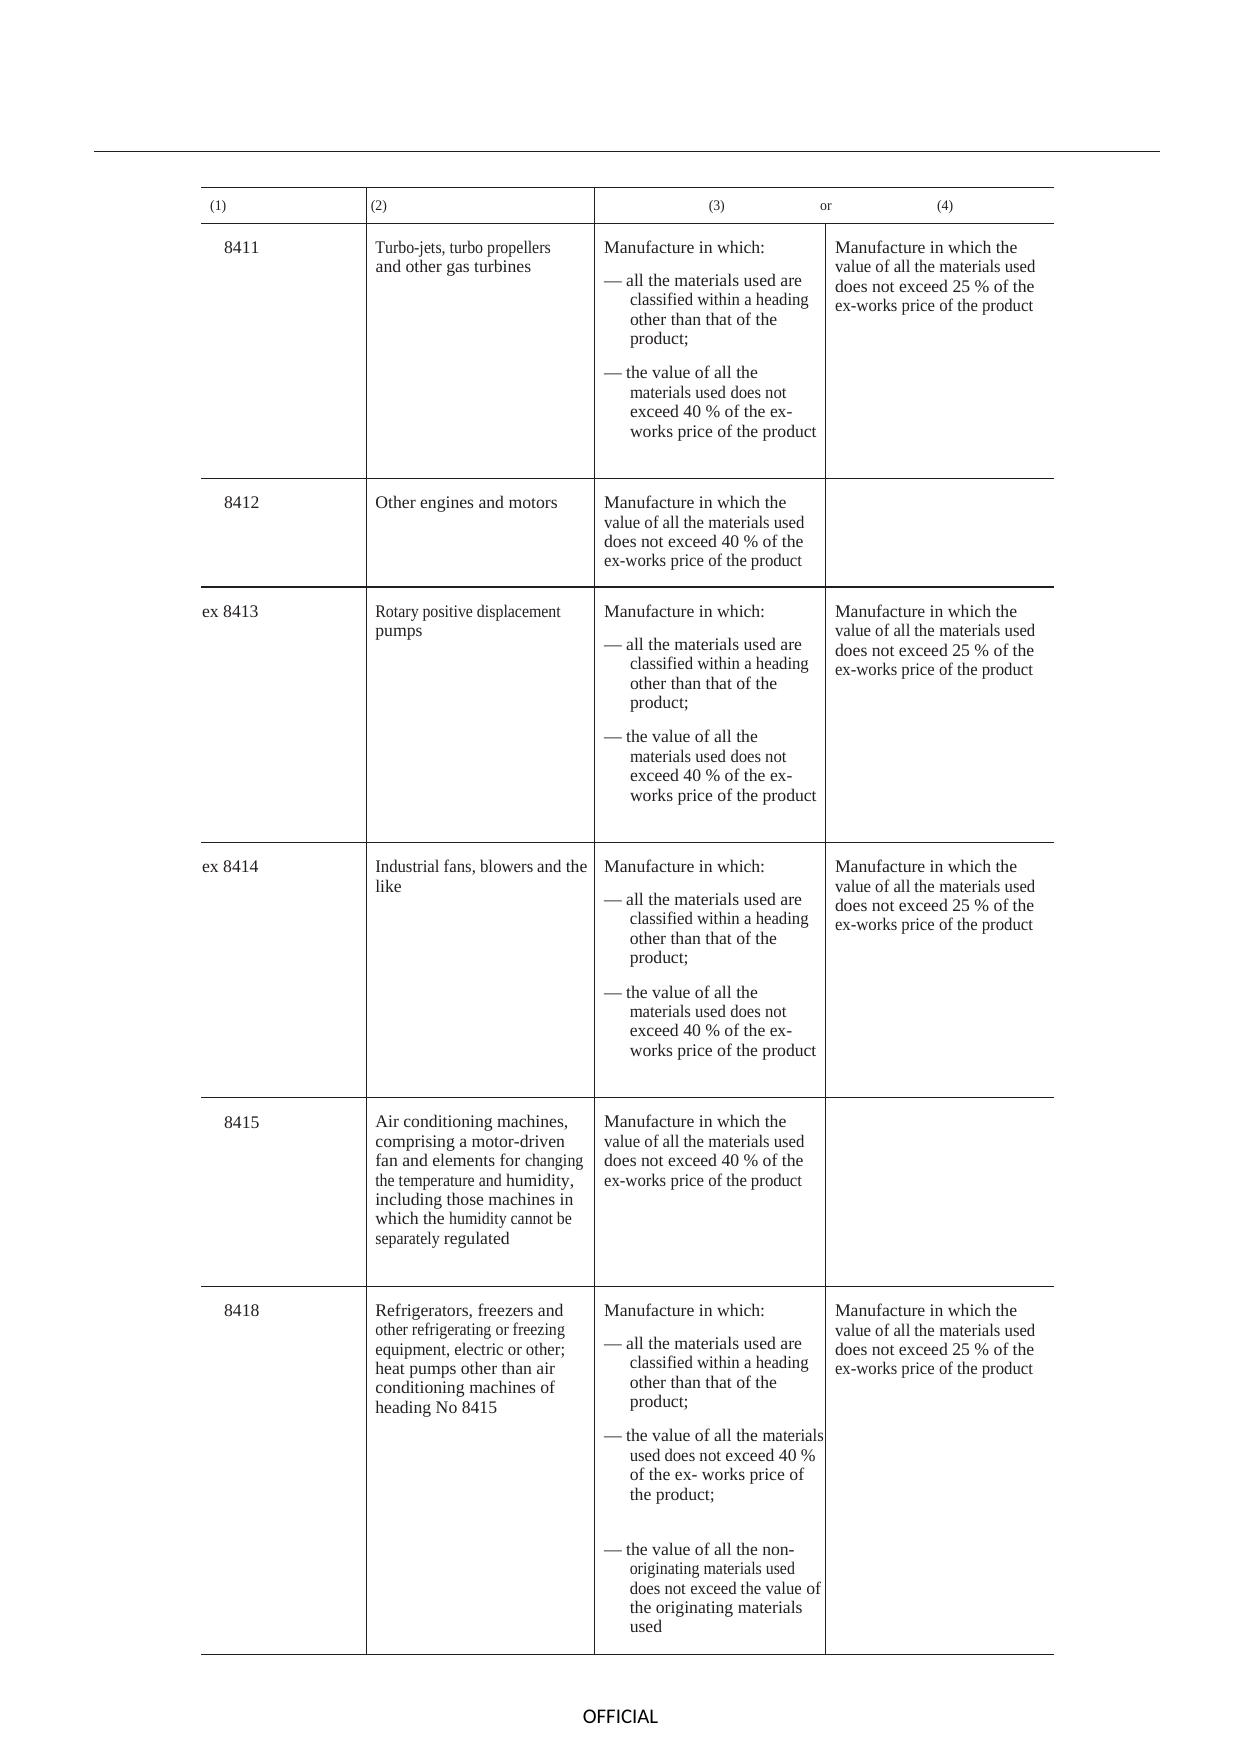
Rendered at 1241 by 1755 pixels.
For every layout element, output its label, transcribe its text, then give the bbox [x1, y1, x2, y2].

table_cell [367, 721, 594, 842]
table_cell 8415 [201, 1098, 366, 1286]
table_cell [201, 976, 366, 1097]
table_cell — the value of all the materials used does not exceed 40 % of the ex- works price of the product; [595, 1423, 825, 1533]
table_cell [367, 357, 594, 478]
table_header (2) [367, 188, 594, 222]
table_cell [367, 1533, 594, 1654]
table_header (1) [201, 188, 366, 222]
table_cell Rotary positive displacement pumps [367, 588, 594, 721]
table_cell [201, 1423, 366, 1533]
table_cell [826, 1533, 1054, 1654]
table_cell [826, 1098, 1054, 1286]
table_cell [367, 976, 594, 1097]
table_cell — the value of all the non- originating materials used does not exceed the value of the originating materials used [595, 1533, 825, 1654]
table_cell Manufacture in which: — all the materials used are classified within a heading other than that of the product; [595, 1287, 825, 1423]
table_cell Manufacture in which: — all the materials used are classified within a heading other than that of the product; [595, 843, 825, 976]
table_cell Refrigerators, freezers and other refrigerating or freezing equipment, electric or other; heat pumps other than air conditioning machines of heading No 8415 [367, 1287, 594, 1423]
table_cell Manufacture in which: — all the materials used are classified within a heading other than that of the product; [595, 588, 825, 721]
table_cell 8418 [201, 1287, 366, 1423]
table_cell [826, 1423, 1054, 1533]
table_cell [201, 721, 366, 842]
table_cell Manufacture in which the value of all the materials used does not exceed 25 % of the ex-works price of the product [826, 843, 1054, 976]
table_cell [201, 1533, 366, 1654]
table_cell Air conditioning machines, comprising a motor-driven fan and elements for changing the temperature and humidity, including those machines in which the humidity cannot be separately regulated [367, 1098, 594, 1286]
table_cell — the value of all the materials used does not exceed 40 % of the ex- works price of the product [595, 721, 825, 842]
table_cell — the value of all the materials used does not exceed 40 % of the ex- works price of the product [595, 357, 825, 478]
table_cell — the value of all the materials used does not exceed 40 % of the ex- works price of the product [595, 976, 825, 1097]
table_header (3) or (4) [595, 188, 1054, 222]
table_cell [367, 1423, 594, 1533]
table_cell Manufacture in which the value of all the materials used does not exceed 40 % of the ex-works price of the product [595, 479, 825, 586]
table_cell Other engines and motors [367, 479, 594, 586]
table_cell 8412 [201, 479, 366, 586]
table_cell Manufacture in which: — all the materials used are classified within a heading other than that of the product; [595, 224, 825, 357]
table_cell Manufacture in which the value of all the materials used does not exceed 40 % of the ex-works price of the product [595, 1098, 825, 1286]
table_cell Manufacture in which the value of all the materials used does not exceed 25 % of the ex-works price of the product [826, 588, 1054, 721]
table_cell Manufacture in which the value of all the materials used does not exceed 25 % of the ex-works price of the product [826, 1287, 1054, 1423]
table_cell Industrial fans, blowers and the like [367, 843, 594, 976]
table_cell [826, 721, 1054, 842]
table_cell [826, 479, 1054, 586]
table_cell [826, 976, 1054, 1097]
table_cell 8411 [201, 224, 366, 357]
table_cell ex 8414 [201, 843, 366, 976]
table_cell [826, 357, 1054, 478]
table_cell Turbo-jets, turbo propellers and other gas turbines [367, 224, 594, 357]
table_cell Manufacture in which the value of all the materials used does not exceed 25 % of the ex-works price of the product [826, 224, 1054, 357]
table_cell [201, 357, 366, 478]
table_cell ex 8413 [201, 588, 366, 721]
